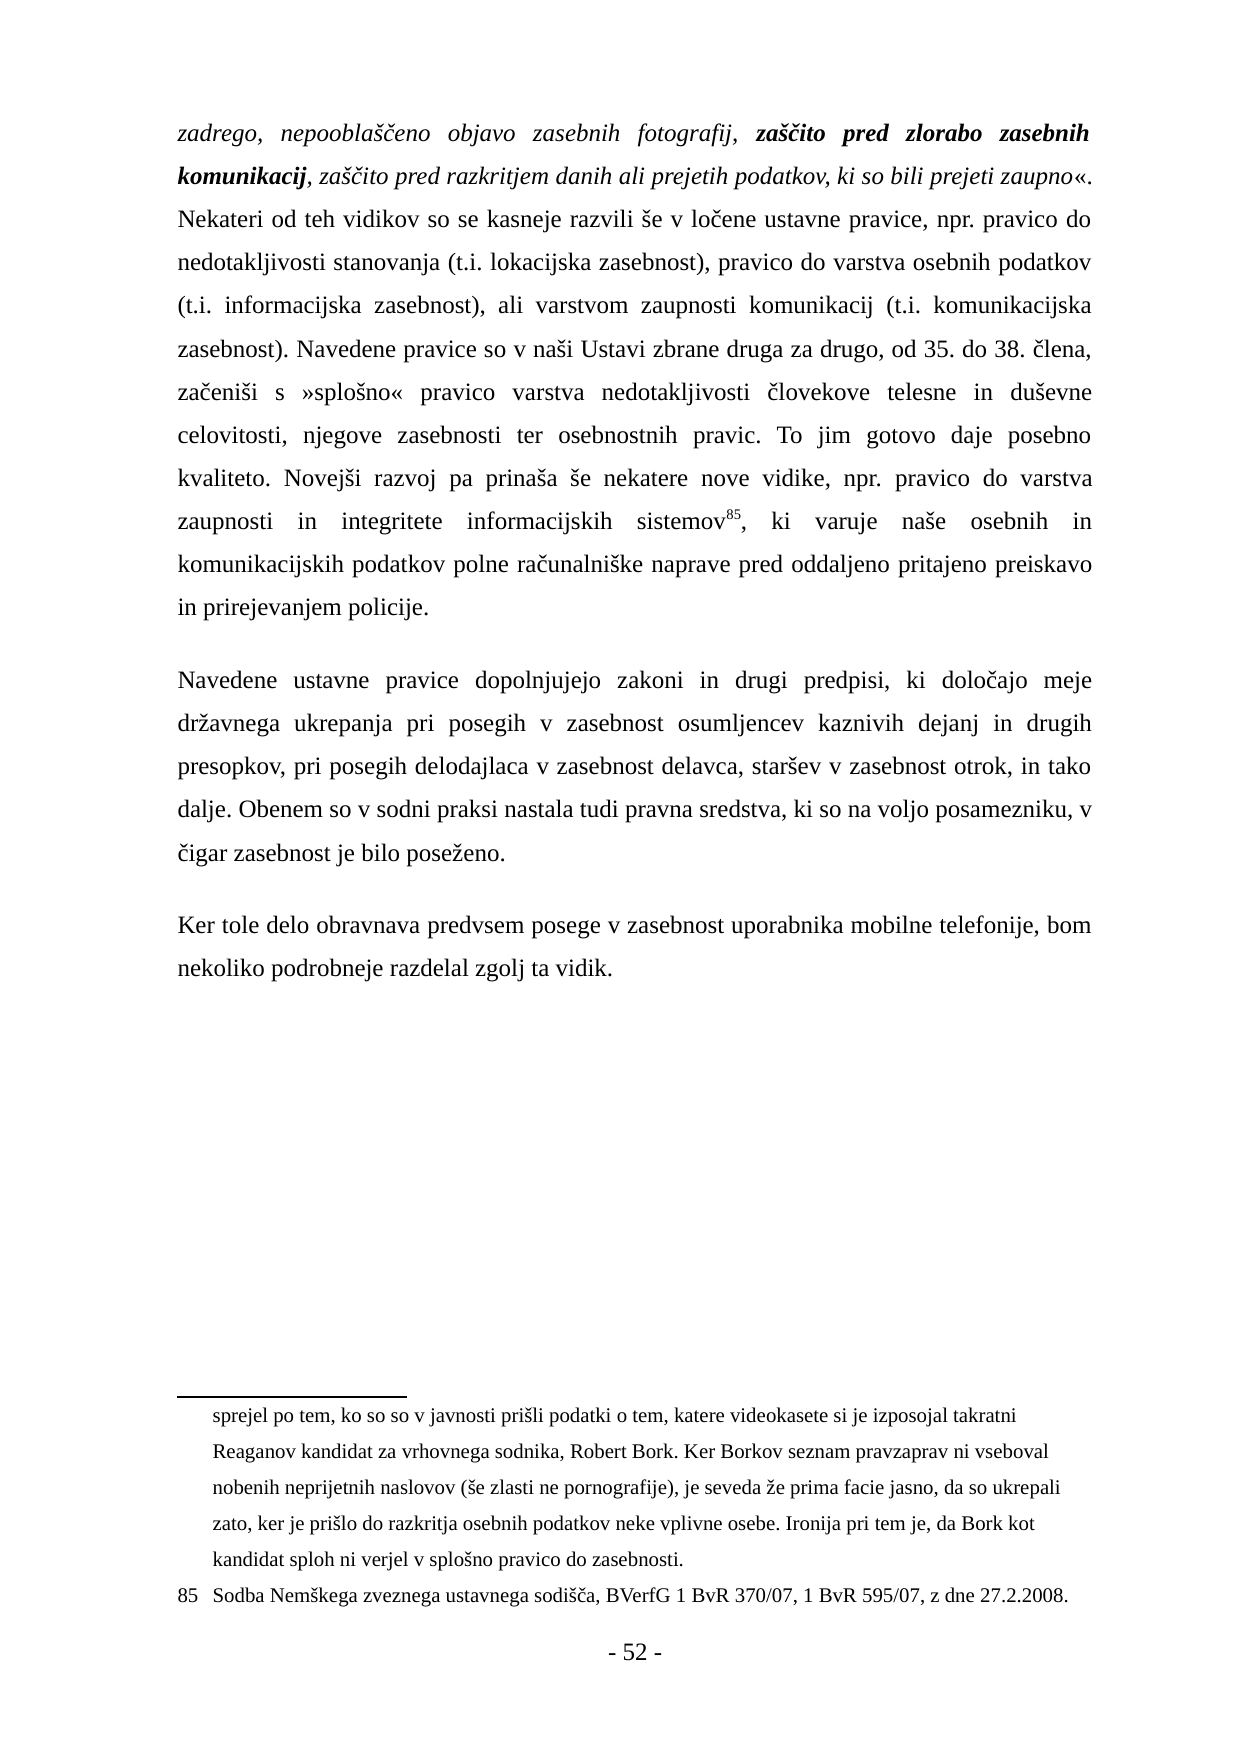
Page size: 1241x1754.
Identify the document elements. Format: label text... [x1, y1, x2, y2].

text Navedene ustavne pravice dopolnjujejo zakoni in drugi predpisi, ki določajo meje državnega ukrepanja pri posegih v zasebnost osumljencev kaznivih dejanj in drugih presopkov, pri posegih delodajlaca v zasebnost delavca, staršev v zasebnost otrok, in tako dalje. Obenem so v sodni praksi nastala tudi pravna sredstva, ki so na voljo posamezniku, v čigar zasebnost je bilo poseženo. [177, 665, 1093, 866]
text Sodba Nemškega zveznega ustavnega sodišča, BVerfG 1 BvR 370/07, 1 BvR 595/07, z dne 27.2.2008. [177, 1583, 1093, 1607]
text zadrego, nepooblaščeno objavo zasebnih fotografij, zaščito pred zlorabo zasebnih komunikacij, zaščito pred razkritjem danih ali prejetih podatkov, ki so bili prejeti zaupno«. Nekateri od teh vidikov so se kasneje razvili še v ločene ustavne pravice, npr. pravico do nedotakljivosti stanovanja (t.i. lokacijska zasebnost), pravico do varstva osebnih podatkov (t.i. informacijska zasebnost), ali varstvom zaupnosti komunikacij (t.i. komunikacijska zasebnost). Navedene pravice so v naši Ustavi zbrane druga za drugo, od 35. do 38. člena, začeniši s »splošno« pravico varstva nedotakljivosti človekove telesne in duševne celovitosti, njegove zasebnosti ter osebnostnih pravic. To jim gotovo daje posebno kvaliteto. Novejši razvoj pa prinaša še nekatere nove vidike, npr. pravico do varstva zaupnosti in integritete informacijskih sistemov, ki varuje naše osebnih in komunikacijskih podatkov polne računalniške naprave pred oddaljeno pritajeno preiskavo in prirejevanjem policije. [177, 118, 1093, 621]
text Ker tole delo obravnava predvsem posege v zasebnost uporabnika mobilne telefonije, bom nekoliko podrobneje razdelal zgolj ta vidik. [177, 910, 1093, 982]
text sprejel po tem, ko so so v javnosti prišli podatki o tem, katere videokasete si je izposojal takratni Reaganov kandidat za vrhovnega sodnika, Robert Bork. Ker Borkov seznam pravzaprav ni vseboval nobenih neprijetnih naslovov (še zlasti ne pornografije), je seveda že prima facie jasno, da so ukrepali zato, ker je prišlo do razkritja osebnih podatkov neke vplivne osebe. Ironija pri tem je, da Bork kot kandidat sploh ni verjel v splošno pravico do zasebnosti. [177, 1403, 1093, 1571]
